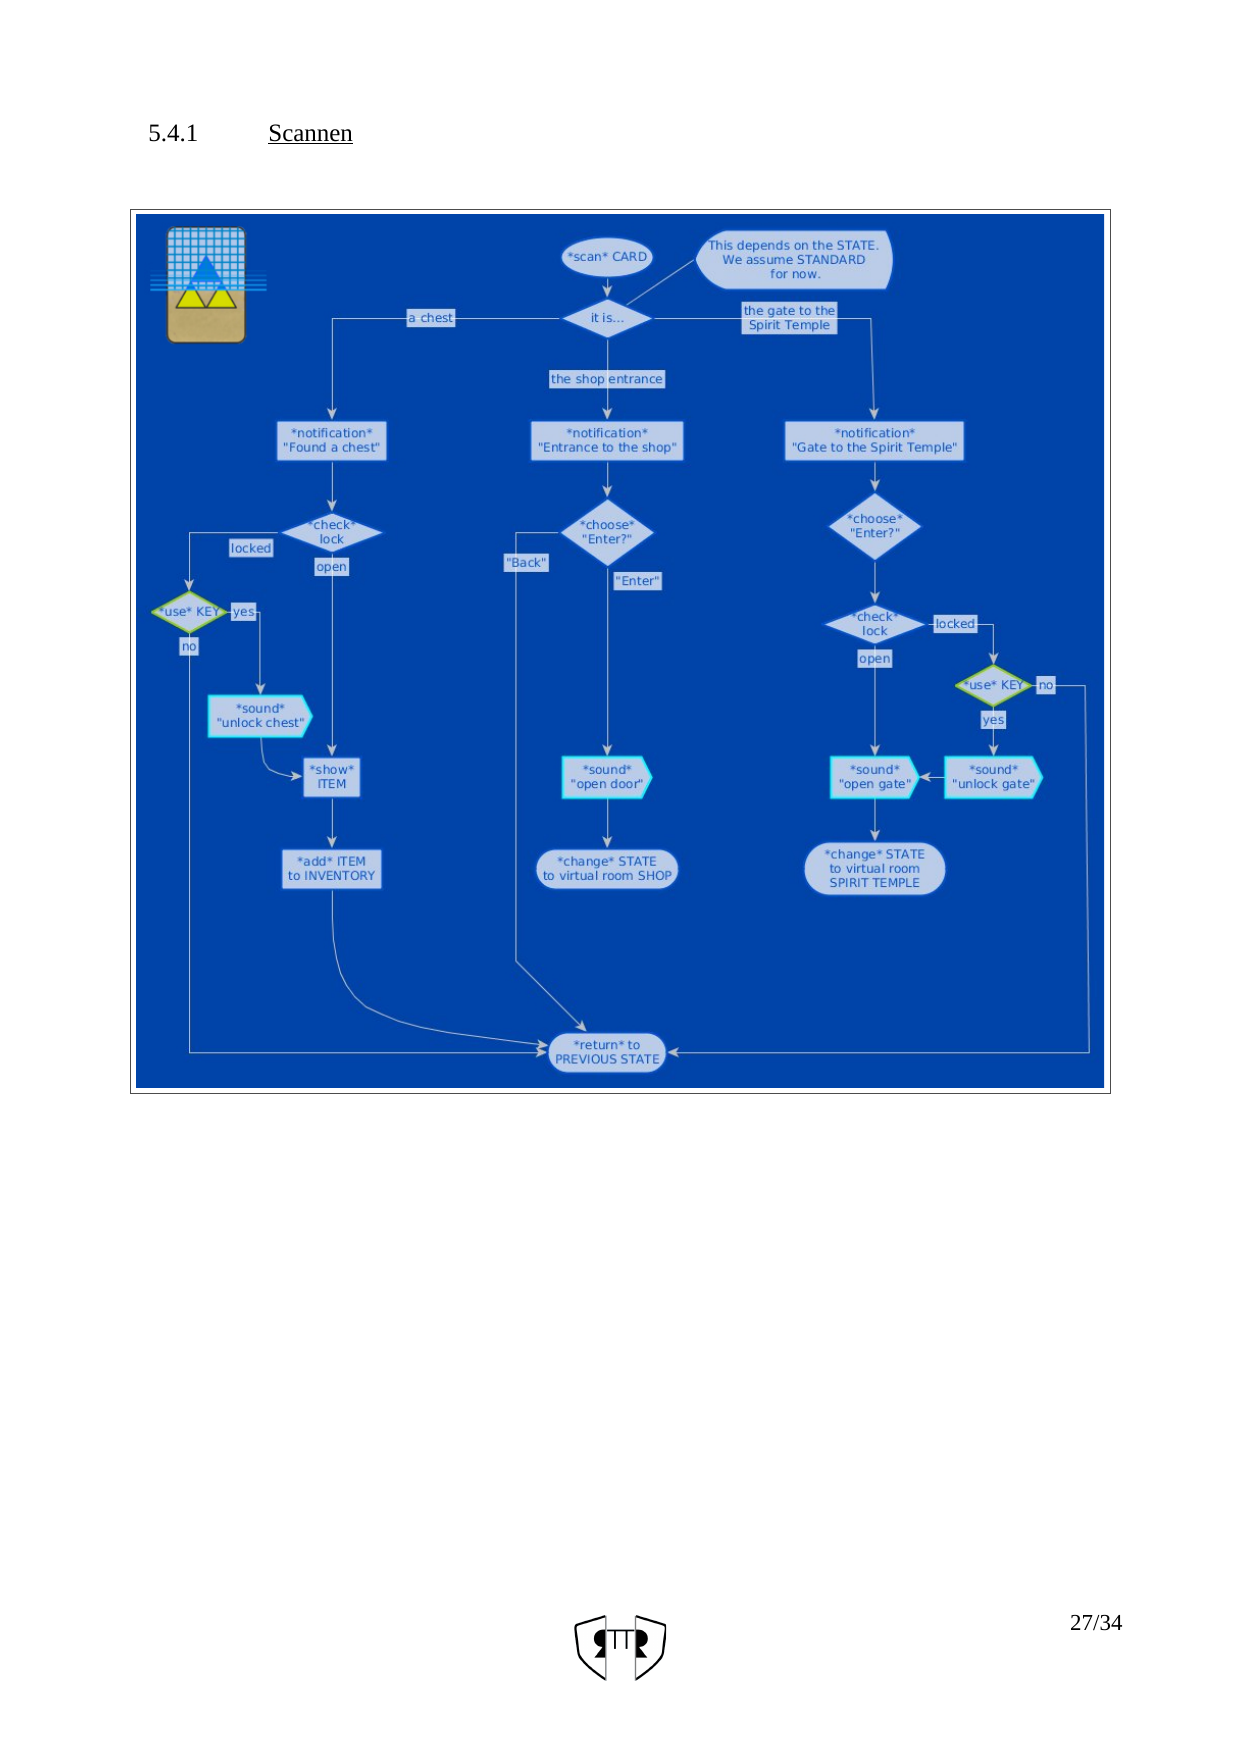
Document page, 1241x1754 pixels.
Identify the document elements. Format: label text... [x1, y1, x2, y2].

subtitle Scannen [142, 118, 1122, 147]
picture [136, 214, 1105, 1088]
picture [574, 1615, 667, 1681]
